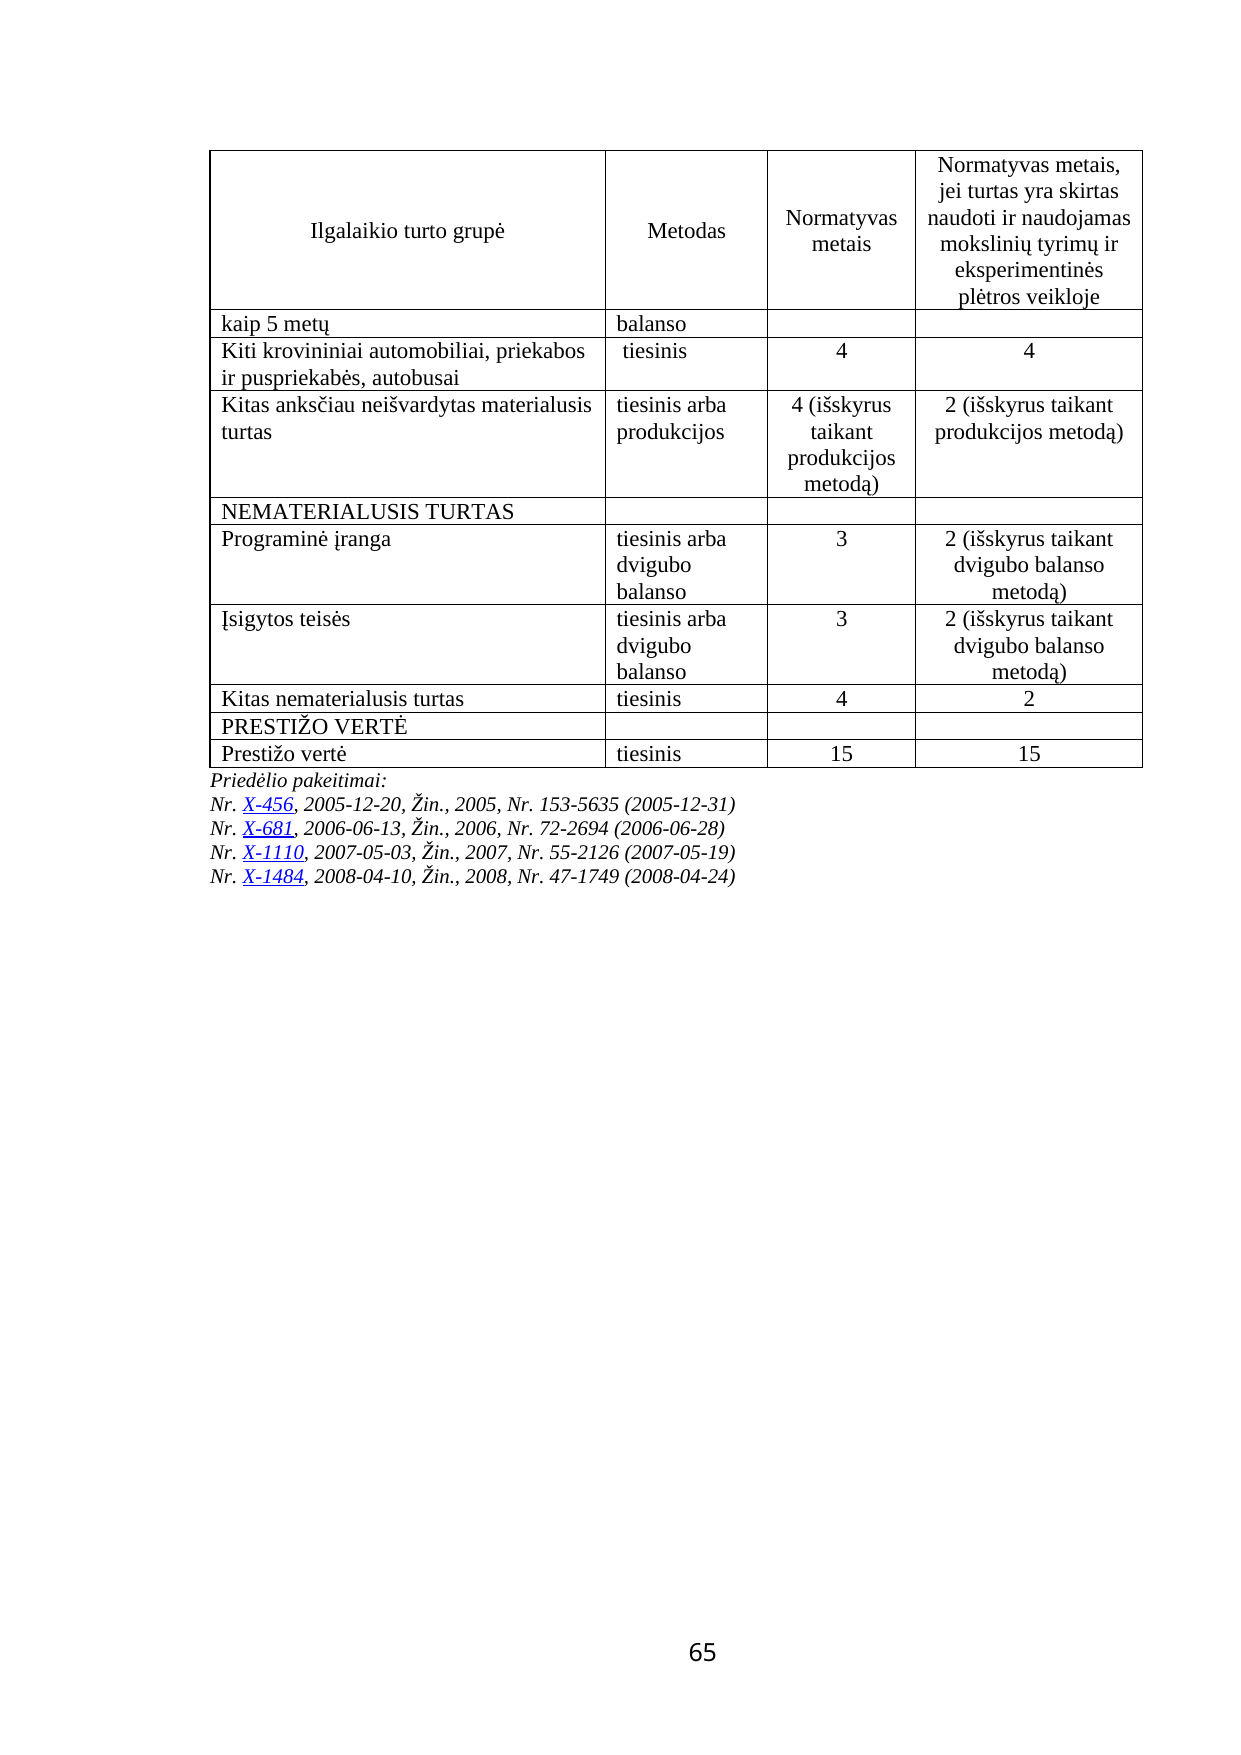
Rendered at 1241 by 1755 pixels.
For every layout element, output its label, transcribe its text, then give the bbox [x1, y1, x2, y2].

table_cell 4 [768, 338, 915, 390]
table_cell 15 [768, 740, 915, 767]
table_cell 2 (išskyrus taikant produkcijos metodą) [916, 391, 1142, 497]
table_cell tiesinis [606, 685, 767, 712]
table_cell tiesinis arba produkcijos [606, 391, 767, 497]
table_cell Kitas nematerialusis turtas [211, 685, 605, 712]
table_header Normatyvas metais [768, 151, 915, 309]
table_cell [768, 713, 915, 739]
table_cell Kiti krovininiai automobiliai, priekabos ir puspriekabės, autobusai [211, 338, 605, 390]
table_header Metodas [606, 151, 767, 309]
table_cell tiesinis arba dvigubo balanso [606, 525, 767, 604]
table_cell 2 [916, 685, 1142, 712]
table_cell 4 [916, 338, 1142, 390]
table_cell tiesinis [606, 338, 767, 390]
text Nr. X-456, 2005-12-20, Žin., 2005, Nr. 153-5635 (2005-12-31) [210, 792, 1120, 816]
table_cell PRESTIŽO VERTĖ [211, 713, 605, 739]
table_cell [916, 310, 1142, 337]
table_cell 4 [768, 685, 915, 712]
text Nr. X-681, 2006-06-13, Žin., 2006, Nr. 72-2694 (2006-06-28) [210, 816, 1120, 840]
table_cell kaip 5 metų [211, 310, 605, 337]
table_cell 2 (išskyrus taikant dvigubo balanso metodą) [916, 525, 1142, 604]
table_cell [768, 310, 915, 337]
text Nr. X-1110, 2007-05-03, Žin., 2007, Nr. 55-2126 (2007-05-19) [210, 840, 1120, 864]
table_cell [916, 713, 1142, 739]
table_cell [606, 498, 767, 524]
table_cell [606, 713, 767, 739]
table_cell tiesinis [606, 740, 767, 767]
table_header Normatyvas metais, jei turtas yra skirtas naudoti ir naudojamas mokslinių tyrimų ir eksperimentinės plėtros veikloje [916, 151, 1142, 309]
table_cell Prestižo vertė [211, 740, 605, 767]
table_cell tiesinis arba dvigubo balanso [606, 605, 767, 684]
text Nr. X-1484, 2008-04-10, Žin., 2008, Nr. 47-1749 (2008-04-24) [210, 864, 1120, 888]
table_cell [916, 498, 1142, 524]
table_cell 2 (išskyrus taikant dvigubo balanso metodą) [916, 605, 1142, 684]
table_cell Kitas anksčiau neišvardytas materialusis turtas [211, 391, 605, 497]
table_header Ilgalaikio turto grupė [211, 151, 605, 309]
table_cell [768, 498, 915, 524]
table_cell NEMATERIALUSIS TURTAS [211, 498, 605, 524]
table_cell Programinė įranga [211, 525, 605, 604]
table_cell Įsigytos teisės [211, 605, 605, 684]
table_cell 3 [768, 525, 915, 604]
table_cell 15 [916, 740, 1142, 767]
table_cell 4 (išskyrus taikant produkcijos metodą) [768, 391, 915, 497]
table_cell 3 [768, 605, 915, 684]
table_cell balanso [606, 310, 767, 337]
text Priedėlio pakeitimai: [210, 768, 1120, 792]
